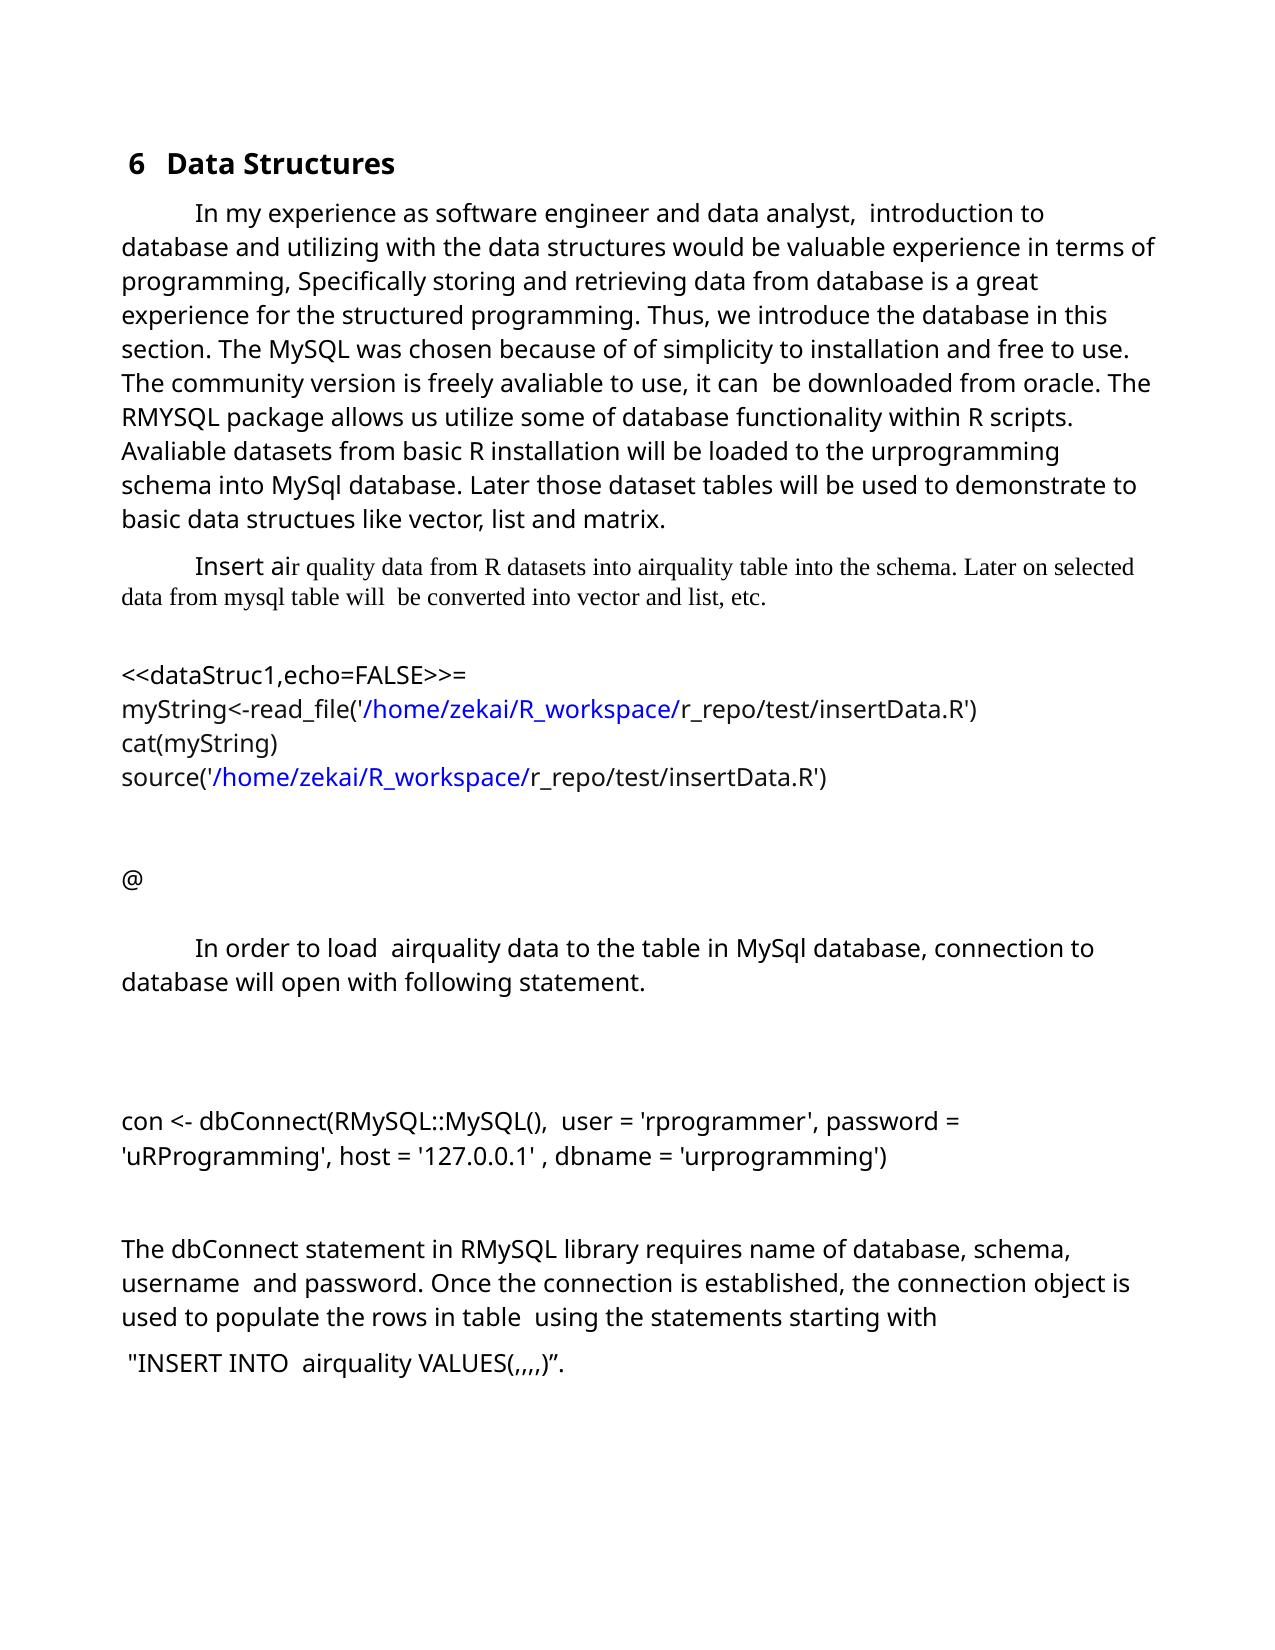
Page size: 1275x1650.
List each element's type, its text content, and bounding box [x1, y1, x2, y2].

text con <- dbConnect(RMySQL::MySQL(), user = 'rprogrammer', password = 'uRProgramming', host = '127.0.0.1' , dbname = 'urprogramming') [121, 1104, 1158, 1172]
text In order to load airquality data to the table in MySql database, connection to database will open with following statement. [121, 930, 1158, 998]
text cat(myString) [121, 726, 1158, 760]
text In my experience as software engineer and data analyst, introduction to database and utilizing with the data structures would be valuable experience in terms of programming, Specifically storing and retrieving data from database is a great experience for the structured programming. Thus, we introduce the database in this section. The MySQL was chosen because of of simplicity to installation and free to use. The community version is freely avaliable to use, it can be downloaded from oracle. The RMYSQL package allows us utilize some of database functionality within R scripts. Avaliable datasets from basic R installation will be loaded to the urprogramming schema into MySql database. Later those dataset tables will be used to demonstrate to basic data structues like vector, list and matrix. [121, 195, 1158, 536]
text Insert air quality data from R datasets into airquality table into the schema. Later on selected data from mysql table will be converted into vector and list, etc. [121, 548, 1158, 611]
text source('/home/zekai/R_workspace/r_repo/test/insertData.R') [121, 760, 1158, 794]
text myString<-read_file('/home/zekai/R_workspace/r_repo/test/insertData.R') [121, 692, 1158, 726]
text @ [121, 862, 1158, 896]
text "INSERT INTO airquality VALUES(,,,,)”. [121, 1346, 1158, 1380]
text The dbConnect statement in RMySQL library requires name of database, schema, username and password. Once the connection is established, the connection object is used to populate the rows in table using the statements starting with [121, 1231, 1158, 1333]
subtitle Data Structures [121, 143, 1158, 183]
text <<dataStruc1,echo=FALSE>>= [121, 658, 1158, 692]
